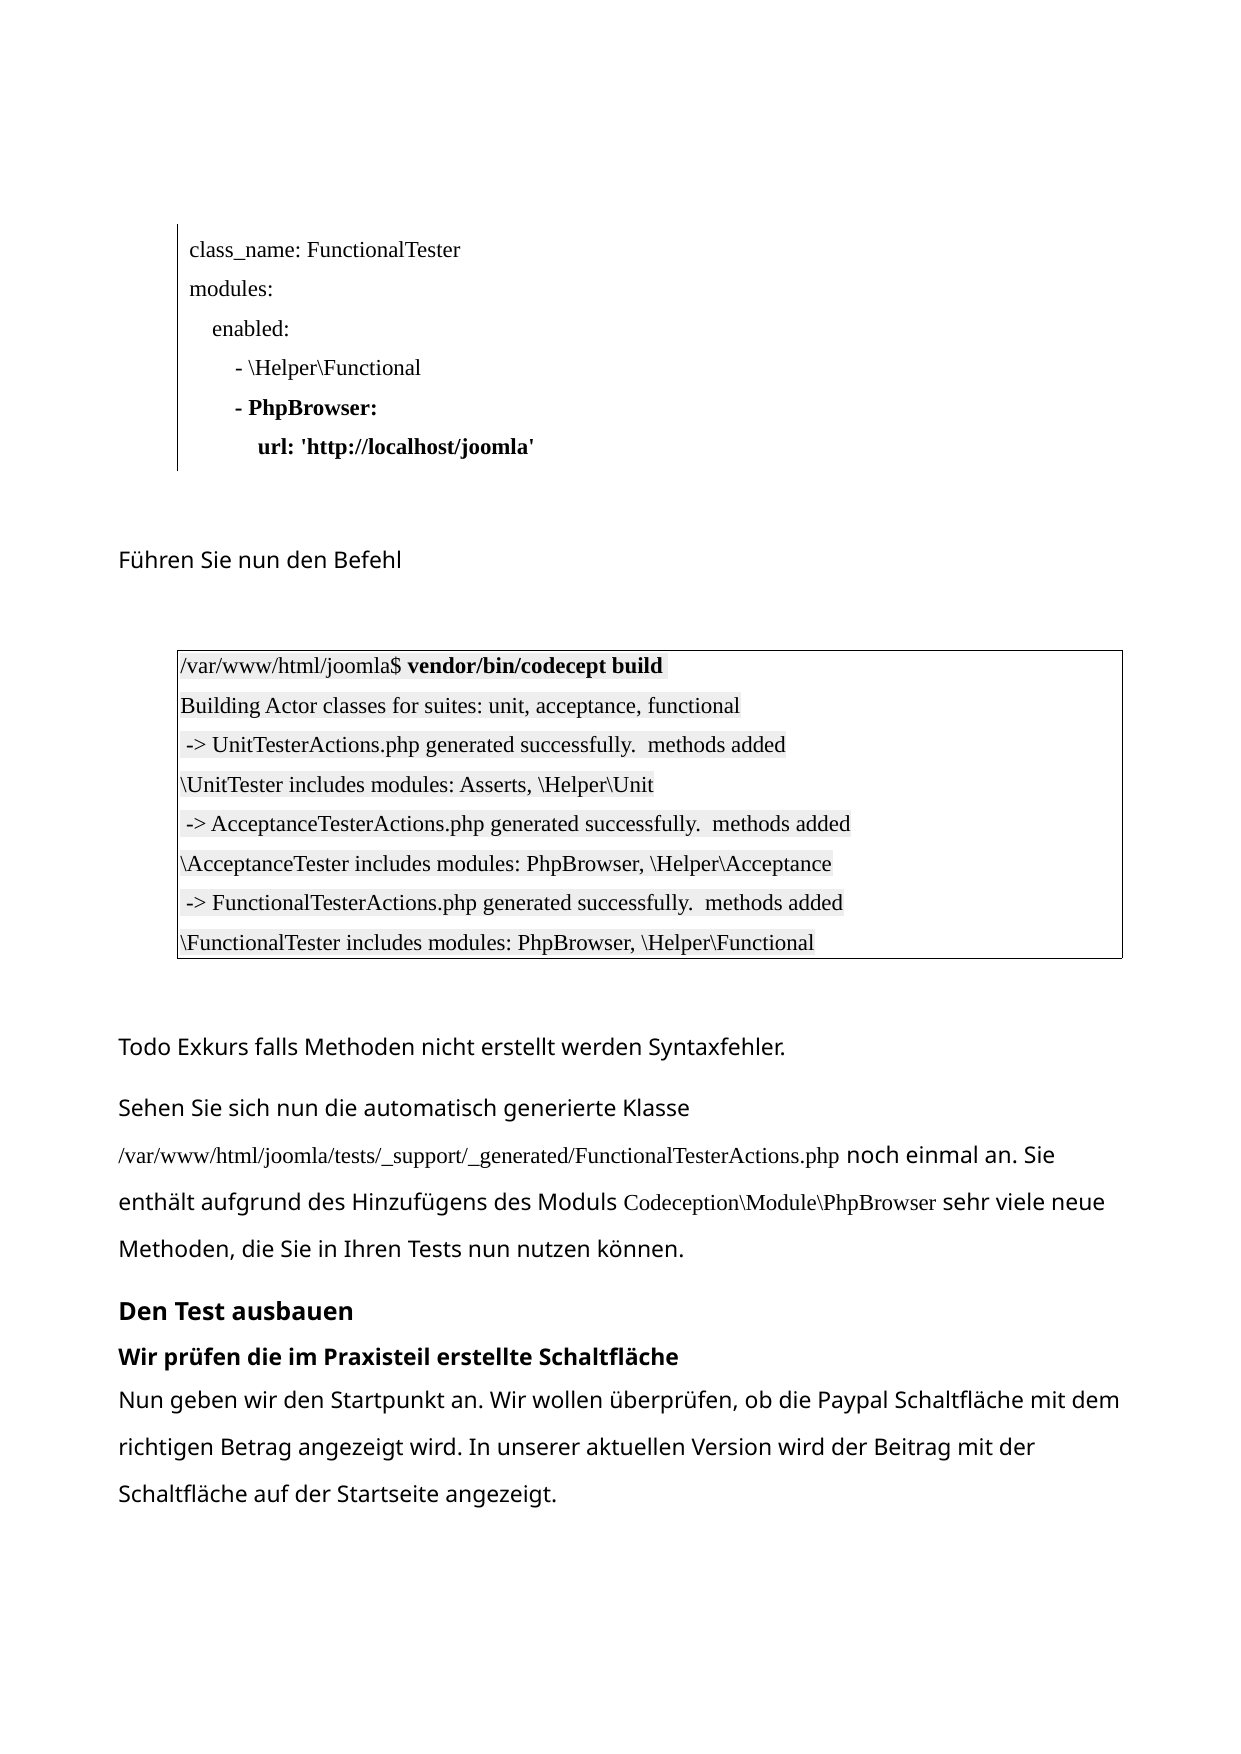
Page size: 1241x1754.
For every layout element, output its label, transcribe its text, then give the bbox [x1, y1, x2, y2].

subtitle Den Test ausbauen [118, 1294, 1122, 1328]
text Sehen Sie sich nun die automatisch generierte Klasse /var/www/html/joomla/tests/_support/_generated/FunctionalTesterActions.php noch einmal an. Sie enthält aufgrund des Hinzufügens des Moduls Codeception\Module\PhpBrowser sehr viele neue Methoden, die Sie in Ihren Tests nun nutzen können. [118, 1092, 1122, 1264]
text /var/www/html/joomla$ vendor/bin/codecept build Building Actor classes for suites: unit, acceptance, functional -> UnitTesterActions.php generated successfully. methods added \UnitTester includes modules: Asserts, \Helper\Unit -> AcceptanceTesterActions.php generated successfully. methods added \AcceptanceTester includes modules: PhpBrowser, \Helper\Acceptance -> FunctionalTesterActions.php generated successfully. methods added \FunctionalTester includes modules: PhpBrowser, \Helper\Functional [178, 651, 1122, 958]
subtitle Wir prüfen die im Praxisteil erstellte Schaltfläche [118, 1341, 1122, 1372]
text Nun geben wir den Startpunkt an. Wir wollen überprüfen, ob die Paypal Schaltfläche mit dem richtigen Betrag angezeigt wird. In unserer aktuellen Version wird der Beitrag mit der Schaltfläche auf der Startseite angezeigt. [118, 1384, 1122, 1509]
text class_name: FunctionalTester modules: enabled: - \Helper\Functional - PhpBrowser: url: 'http://localhost/joomla' [178, 224, 1122, 471]
text Führen Sie nun den Befehl [118, 543, 1122, 575]
text Todo Exkurs falls Methoden nicht erstellt werden Syntaxfehler. [118, 1030, 1122, 1062]
